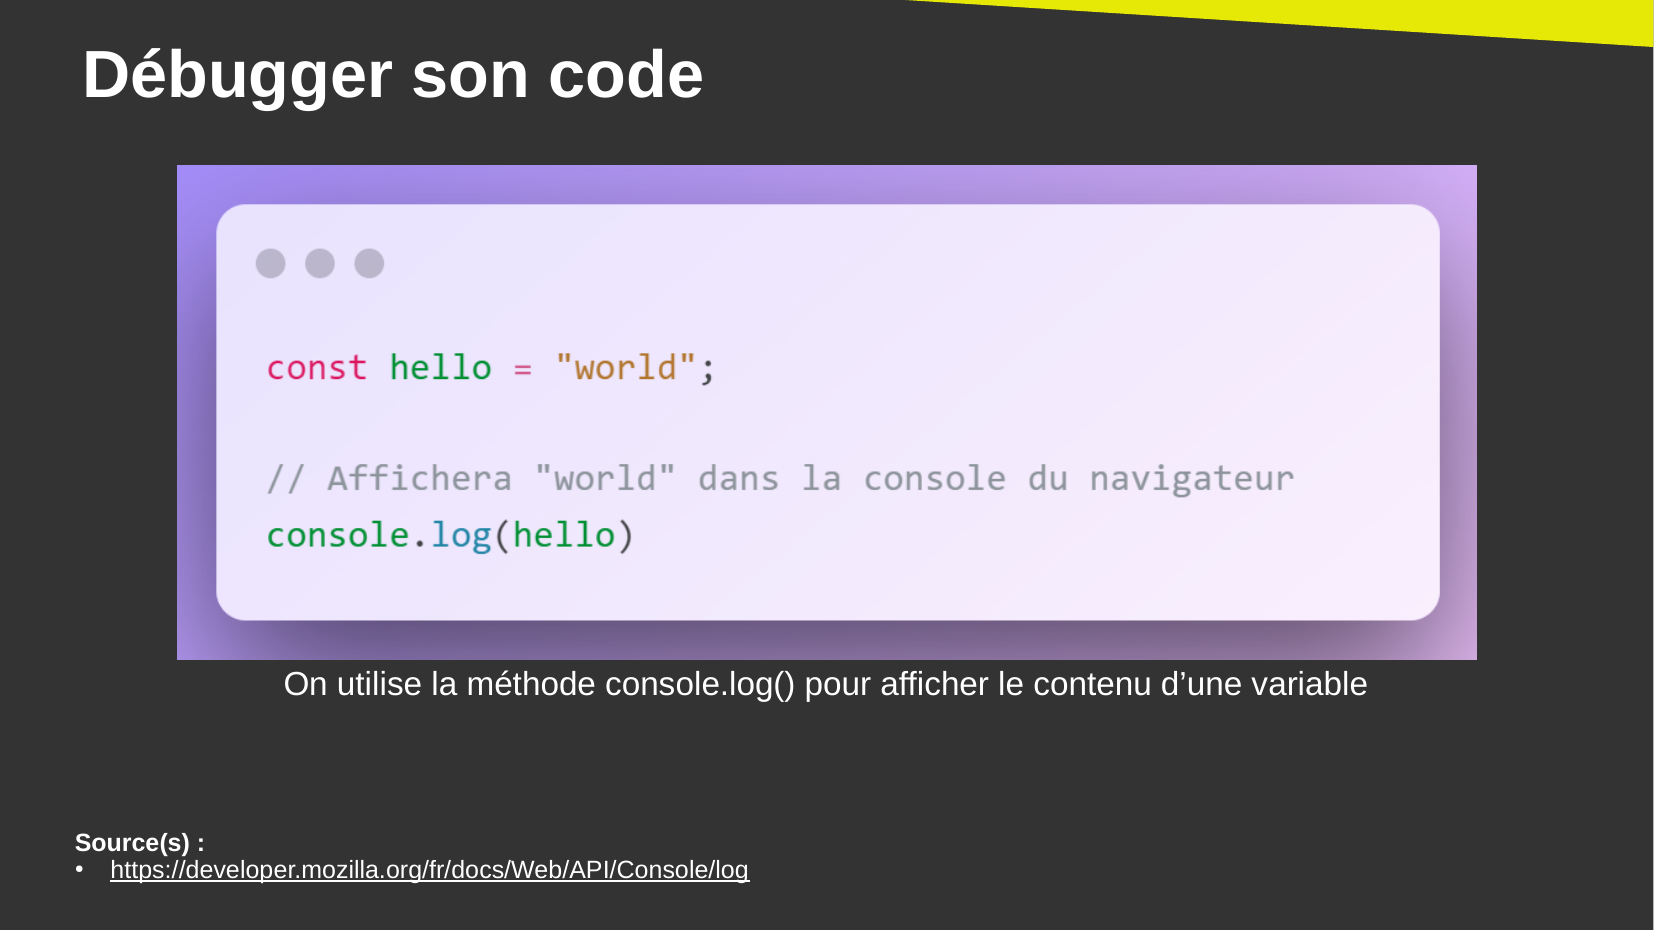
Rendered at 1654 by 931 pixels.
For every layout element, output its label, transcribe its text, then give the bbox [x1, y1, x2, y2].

title Débugger son code [82, 37, 1571, 114]
text_box On utilise la méthode console.log() pour afficher le contenu d’une variable [135, 657, 1518, 751]
text_box [905, 0, 1654, 48]
text_box Source(s) : https://developer.mozilla.org/fr/docs/Web/API/Console/log [60, 820, 1583, 892]
picture [177, 165, 1477, 657]
